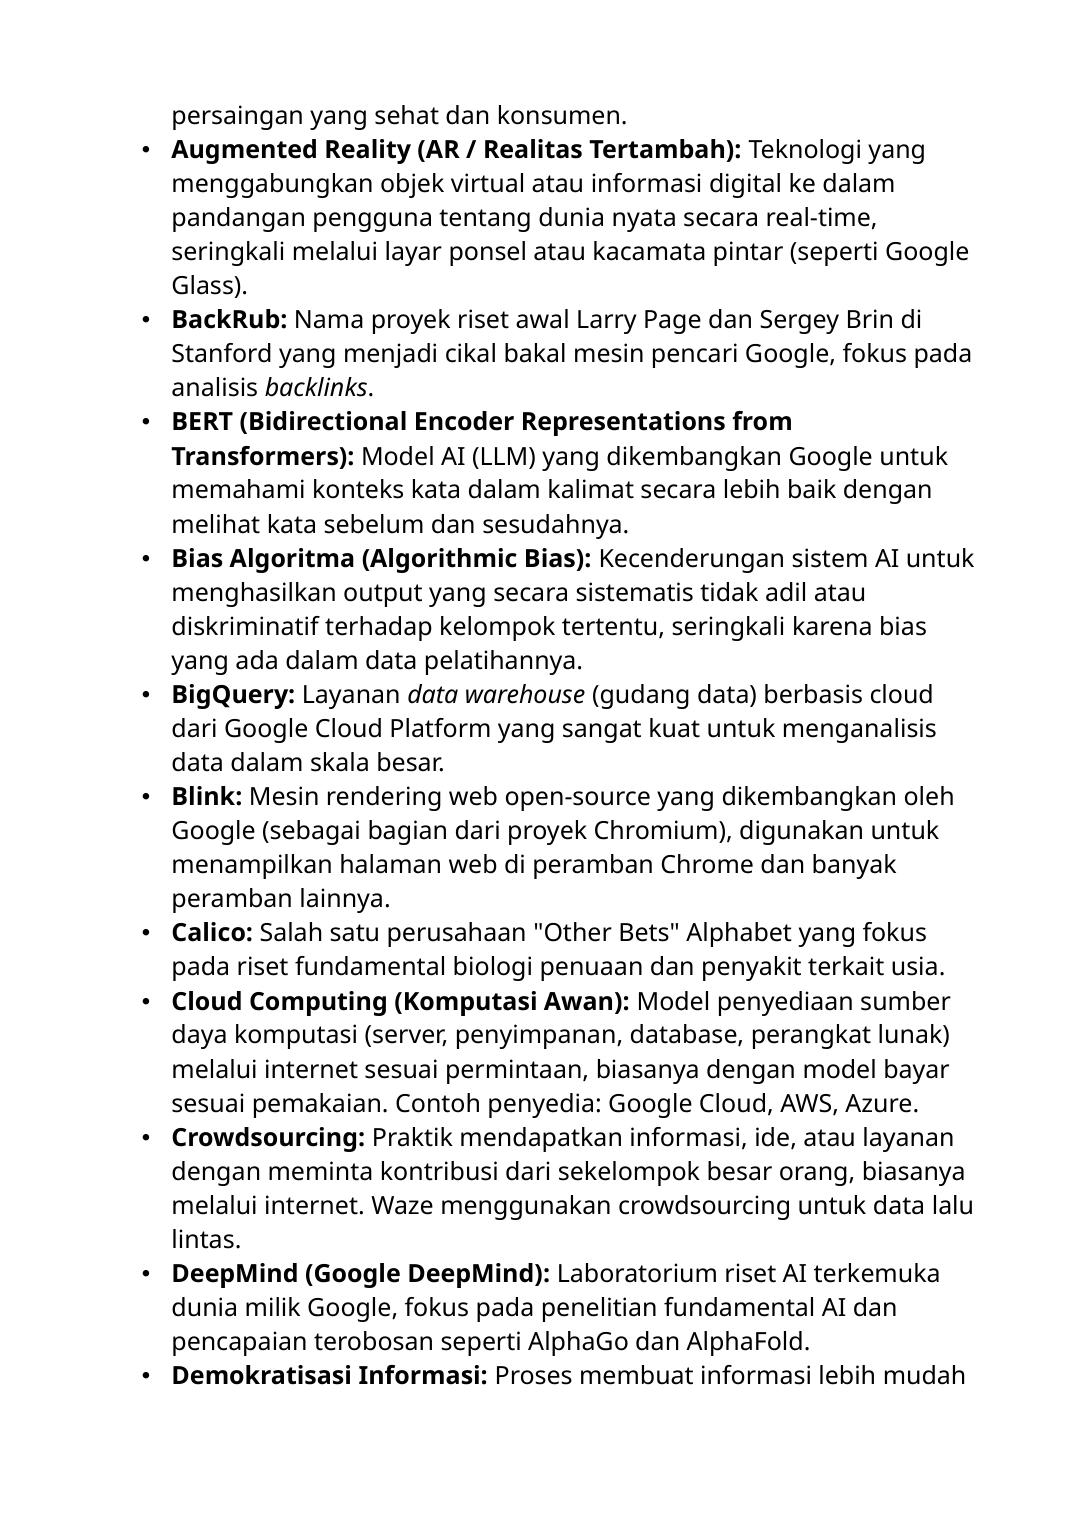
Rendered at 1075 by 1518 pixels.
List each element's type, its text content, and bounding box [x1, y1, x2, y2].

list Blink: Mesin rendering web open-source yang dikembangkan oleh Google (sebagai bagian dari proyek Chromium), digunakan untuk menampilkan halaman web di peramban Chrome dan banyak peramban lainnya. [142, 779, 977, 915]
list Cloud Computing (Komputasi Awan): Model penyediaan sumber daya komputasi (server, penyimpanan, database, perangkat lunak) melalui internet sesuai permintaan, biasanya dengan model bayar sesuai pemakaian. Contoh penyedia: Google Cloud, AWS, Azure. [142, 983, 977, 1119]
list Calico: Salah satu perusahaan "Other Bets" Alphabet yang fokus pada riset fundamental biologi penuaan dan penyakit terkait usia. [142, 915, 977, 983]
list DeepMind (Google DeepMind): Laboratorium riset AI terkemuka dunia milik Google, fokus pada penelitian fundamental AI dan pencapaian terobosan seperti AlphaGo dan AlphaFold. [142, 1256, 977, 1358]
list BERT (Bidirectional Encoder Representations from Transformers): Model AI (LLM) yang dikembangkan Google untuk memahami konteks kata dalam kalimat secara lebih baik dengan melihat kata sebelum dan sesudahnya. [142, 404, 977, 540]
list Bias Algoritma (Algorithmic Bias): Kecenderungan sistem AI untuk menghasilkan output yang secara sistematis tidak adil atau diskriminatif terhadap kelompok tertentu, seringkali karena bias yang ada dalam data pelatihannya. [142, 540, 977, 677]
list Augmented Reality (AR / Realitas Tertambah): Teknologi yang menggabungkan objek virtual atau informasi digital ke dalam pandangan pengguna tentang dunia nyata secara real-time, seringkali melalui layar ponsel atau kacamata pintar (seperti Google Glass). [142, 132, 977, 302]
list BackRub: Nama proyek riset awal Larry Page dan Sergey Brin di Stanford yang menjadi cikal bakal mesin pencari Google, fokus pada analisis backlinks. [142, 302, 977, 404]
list Demokratisasi Informasi: Proses membuat informasi lebih mudah [142, 1358, 977, 1392]
list persaingan yang sehat dan konsumen. [142, 97, 977, 132]
list Crowdsourcing: Praktik mendapatkan informasi, ide, atau layanan dengan meminta kontribusi dari sekelompok besar orang, biasanya melalui internet. Waze menggunakan crowdsourcing untuk data lalu lintas. [142, 1119, 977, 1256]
list BigQuery: Layanan data warehouse (gudang data) berbasis cloud dari Google Cloud Platform yang sangat kuat untuk menganalisis data dalam skala besar. [142, 677, 977, 779]
